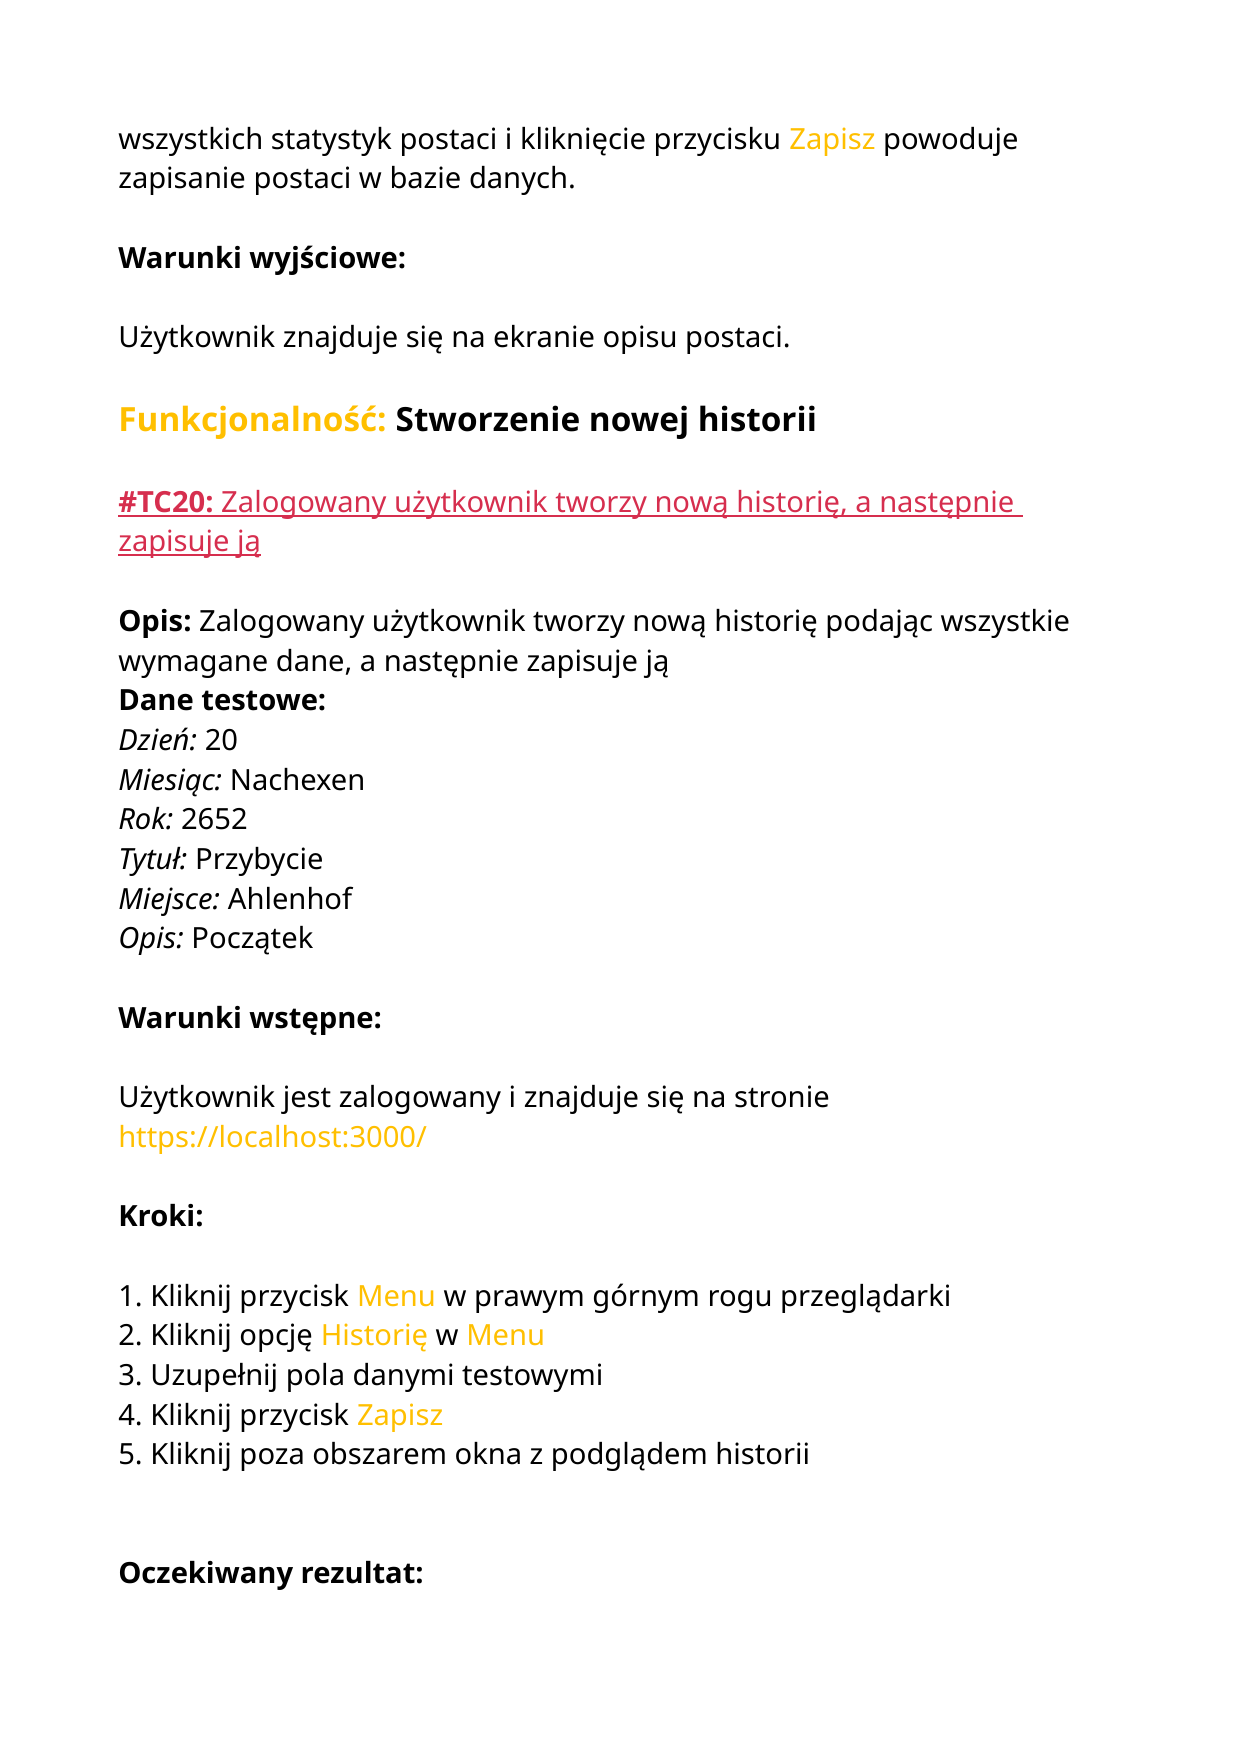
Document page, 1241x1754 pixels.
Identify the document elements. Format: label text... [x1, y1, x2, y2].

text 3. Uzupełnij pola danymi testowymi [118, 1354, 1122, 1394]
text Warunki wstępne: [118, 997, 1122, 1037]
text Warunki wyjściowe: [118, 237, 1122, 277]
text 2. Kliknij opcję Historię w Menu [118, 1314, 1122, 1354]
text Funkcjonalność: Stworzenie nowej historii [118, 396, 1122, 441]
text Użytkownik znajduje się na ekranie opisu postaci. [118, 317, 1122, 356]
text Opis: Początek [118, 918, 1122, 957]
text #TC20: Zalogowany użytkownik tworzy nową historię, a następnie zapisuje ją [118, 481, 1122, 560]
text Miesiąc: Nachexen [118, 759, 1122, 798]
text Oczekiwany rezultat: [118, 1553, 1122, 1592]
text Kroki: [118, 1195, 1122, 1235]
text Dzień: 20 [118, 719, 1122, 759]
text Tytuł: Przybycie [118, 838, 1122, 878]
text 1. Kliknij przycisk Menu w prawym górnym rogu przeglądarki [118, 1275, 1122, 1314]
text Dane testowe: [118, 679, 1122, 719]
text Miejsce: Ahlenhof [118, 878, 1122, 918]
text wszystkich statystyk postaci i kliknięcie przycisku Zapisz powoduje zapisanie postaci w bazie danych. [118, 118, 1122, 197]
text Użytkownik jest zalogowany i znajduje się na stronie https://localhost:3000/ [118, 1076, 1122, 1156]
text 5. Kliknij poza obszarem okna z podglądem historii [118, 1433, 1122, 1473]
text Opis: Zalogowany użytkownik tworzy nową historię podając wszystkie wymagane dane, a następnie zapisuje ją [118, 600, 1122, 679]
text 4. Kliknij przycisk Zapisz [118, 1394, 1122, 1433]
text Rok: 2652 [118, 798, 1122, 838]
